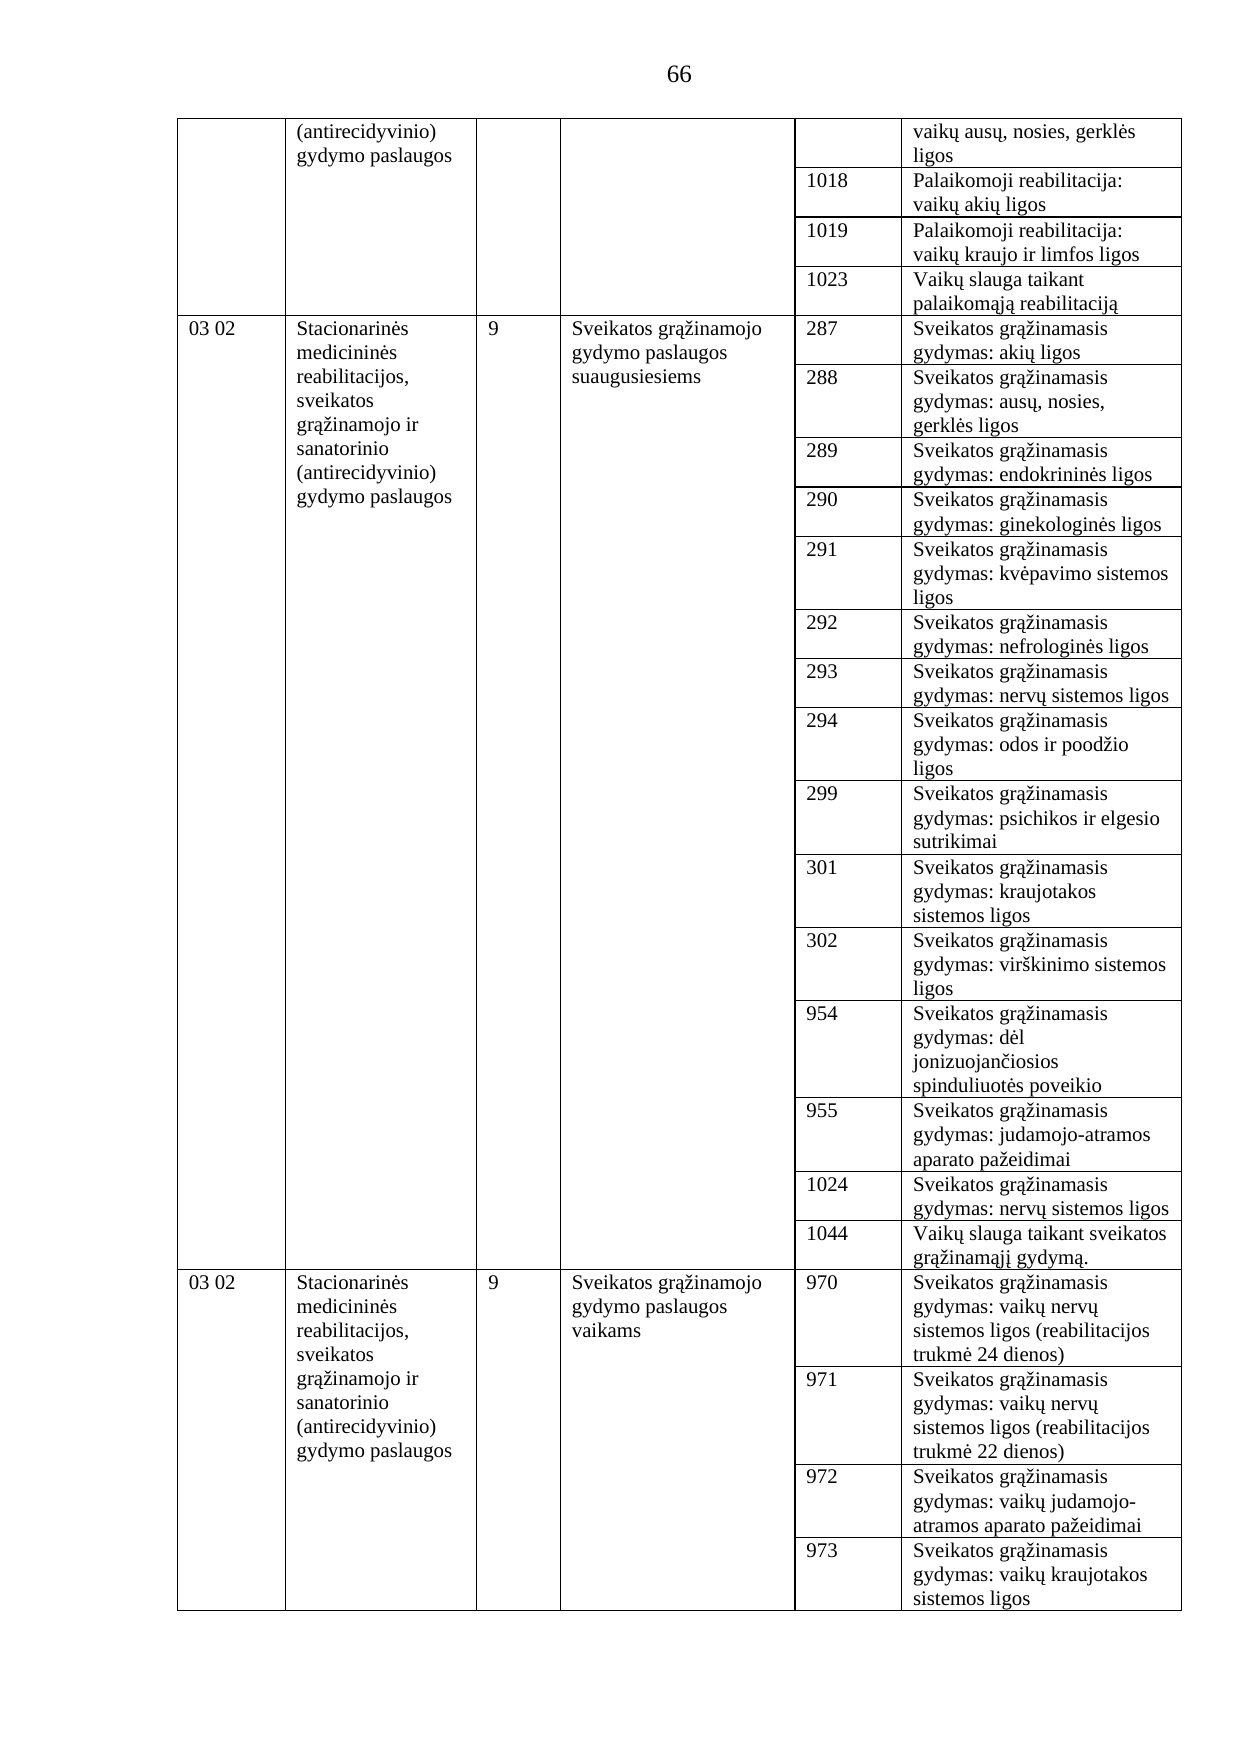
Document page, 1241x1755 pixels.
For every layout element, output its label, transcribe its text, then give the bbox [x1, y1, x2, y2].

table_cell vaikų ausų, nosies, gerklės ligos [902, 119, 1181, 167]
table_cell 289 [796, 438, 901, 486]
table_cell 288 [796, 365, 901, 437]
table_cell Sveikatos grąžinamasis gydymas: vaikų judamojo-atramos aparato pažeidimai [902, 1465, 1181, 1537]
table_cell Sveikatos grąžinamasis gydymas: endokrininės ligos [902, 438, 1181, 486]
table_cell Palaikomoji reabilitacija: vaikų kraujo ir limfos ligos [902, 218, 1181, 266]
table_cell Sveikatos grąžinamasis gydymas: vaikų nervų sistemos ligos (reabilitacijos trukmė 22 dienos) [902, 1367, 1181, 1463]
table_cell 972 [796, 1465, 901, 1537]
table_cell Sveikatos grąžinamasis gydymas: vaikų kraujotakos sistemos ligos [902, 1538, 1181, 1610]
table_cell 03 02 [178, 1270, 285, 1610]
table_cell Vaikų slauga taikant sveikatos grąžinamąjį gydymą. [902, 1221, 1181, 1269]
table_cell Sveikatos grąžinamasis gydymas: kraujotakos sistemos ligos [902, 855, 1181, 927]
table_cell 03 02 [178, 316, 285, 1269]
table_cell 299 [796, 781, 901, 853]
table_cell 971 [796, 1367, 901, 1463]
table_cell Sveikatos grąžinamasis gydymas: ausų, nosies, gerklės ligos [902, 365, 1181, 437]
table_cell 1044 [796, 1221, 901, 1269]
table_cell Palaikomoji reabilitacija: vaikų akių ligos [902, 168, 1181, 216]
table_cell Sveikatos grąžinamasis gydymas: nervų sistemos ligos [902, 659, 1181, 707]
table_cell Sveikatos grąžinamasis gydymas: kvėpavimo sistemos ligos [902, 537, 1181, 609]
table_cell 302 [796, 928, 901, 1000]
table_cell [477, 119, 560, 315]
table_cell Sveikatos grąžinamasis gydymas: psichikos ir elgesio sutrikimai [902, 781, 1181, 853]
table_cell Sveikatos grąžinamasis gydymas: odos ir poodžio ligos [902, 708, 1181, 780]
table_cell 292 [796, 610, 901, 658]
table_cell 1018 [796, 168, 901, 216]
table_cell 1019 [796, 218, 901, 266]
table_cell 287 [796, 316, 901, 364]
table_cell 294 [796, 708, 901, 780]
table_cell Sveikatos grąžinamasis gydymas: nervų sistemos ligos [902, 1172, 1181, 1220]
table_cell 9 [477, 316, 560, 1269]
table_cell Sveikatos grąžinamasis gydymas: nefrologinės ligos [902, 610, 1181, 658]
table_cell Sveikatos grąžinamojo gydymo paslaugos vaikams [561, 1270, 794, 1610]
table_cell Stacionarinės medicininės reabilitacijos, sveikatos grąžinamojo ir sanatorinio (antirecidyvinio) gydymo paslaugos [286, 316, 476, 1269]
table_cell 1024 [796, 1172, 901, 1220]
table_cell 9 [477, 1270, 560, 1610]
table_cell Sveikatos grąžinamasis gydymas: vaikų nervų sistemos ligos (reabilitacijos trukmė 24 dienos) [902, 1270, 1181, 1366]
table_cell [796, 119, 901, 167]
table_cell Sveikatos grąžinamasis gydymas: dėl jonizuojančiosios spinduliuotės poveikio [902, 1001, 1181, 1097]
table_cell 973 [796, 1538, 901, 1610]
table_cell 293 [796, 659, 901, 707]
table_cell 290 [796, 488, 901, 536]
table_cell 291 [796, 537, 901, 609]
table_cell Sveikatos grąžinamasis gydymas: virškinimo sistemos ligos [902, 928, 1181, 1000]
table_cell [178, 119, 285, 315]
table_cell Sveikatos grąžinamasis gydymas: judamojo-atramos aparato pažeidimai [902, 1098, 1181, 1171]
table_cell Sveikatos grąžinamasis gydymas: akių ligos [902, 316, 1181, 364]
table_cell [561, 119, 794, 315]
table_cell 1023 [796, 267, 901, 315]
table_cell Stacionarinės medicininės reabilitacijos, sveikatos grąžinamojo ir sanatorinio (antirecidyvinio) gydymo paslaugos [286, 1270, 476, 1610]
table_cell 301 [796, 855, 901, 927]
table_cell 954 [796, 1001, 901, 1097]
table_cell Sveikatos grąžinamojo gydymo paslaugos suaugusiesiems [561, 316, 794, 1269]
table_cell 970 [796, 1270, 901, 1366]
table_cell Vaikų slauga taikant palaikomąją reabilitaciją [902, 267, 1181, 315]
table_cell (antirecidyvinio) gydymo paslaugos [286, 119, 476, 315]
table_cell 955 [796, 1098, 901, 1171]
table_cell Sveikatos grąžinamasis gydymas: ginekologinės ligos [902, 488, 1181, 536]
